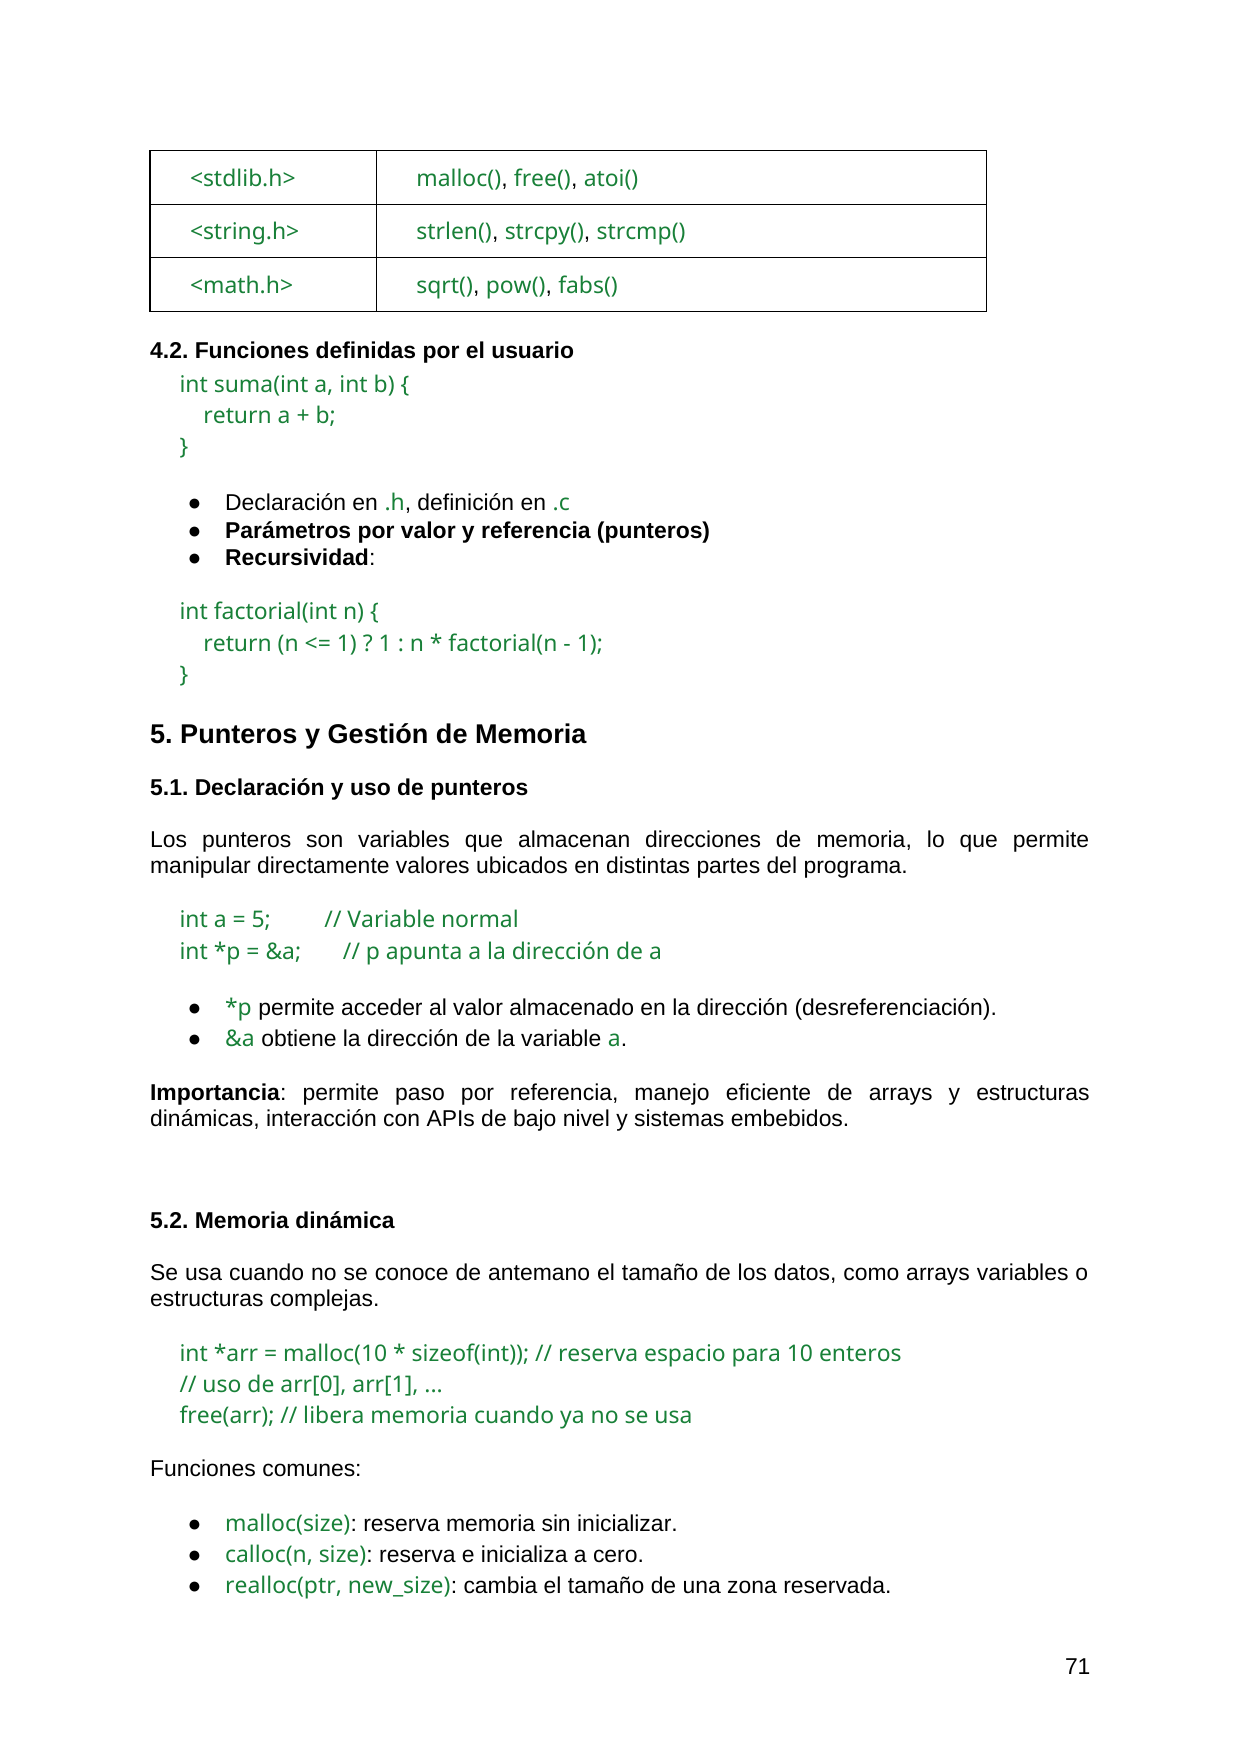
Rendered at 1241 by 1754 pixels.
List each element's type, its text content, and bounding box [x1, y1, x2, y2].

table_cell <math.h> [151, 258, 376, 311]
text } [179, 430, 1090, 461]
text int suma(int a, int b) { [179, 367, 1090, 399]
text return (n <= 1) ? 1 : n * factorial(n - 1); [179, 626, 1090, 658]
table_cell <stdlib.h> [151, 151, 376, 204]
list &a obtiene la dirección de la variable a. [187, 1022, 1090, 1053]
text int factorial(int n) { [179, 595, 1090, 626]
subtitle 5.2. Memoria dinámica [150, 1207, 1090, 1234]
table_cell malloc(), free(), atoi() [377, 151, 986, 204]
list *p permite acceder al valor almacenado en la dirección (desreferenciación). [187, 991, 1090, 1022]
list malloc(size): reserva memoria sin inicializar. [187, 1507, 1090, 1538]
text Funciones comunes: [150, 1455, 1090, 1482]
list Recursividad: [187, 544, 1090, 570]
list calloc(n, size): reserva e inicializa a cero. [187, 1538, 1090, 1569]
text int *arr = malloc(10 * sizeof(int)); // reserva espacio para 10 enteros [179, 1337, 1090, 1368]
table_cell <string.h> [151, 205, 376, 257]
subtitle 5. Punteros y Gestión de Memoria [150, 718, 1090, 749]
text Importancia: permite paso por referencia, manejo eficiente de arrays y estructuras dinámicas, interacción con APIs de bajo nivel y sistemas embebidos. [150, 1078, 1090, 1131]
text int *p = &a; // p apunta a la dirección de a [179, 935, 1090, 966]
list Declaración en .h, definición en .c [187, 486, 1090, 517]
subtitle 4.2. Funciones definidas por el usuario [150, 337, 1090, 363]
text free(arr); // libera memoria cuando ya no se usa [179, 1399, 1090, 1430]
table_cell sqrt(), pow(), fabs() [377, 258, 986, 311]
list Parámetros por valor y referencia (punteros) [187, 517, 1090, 544]
text } [179, 658, 1090, 689]
table_cell strlen(), strcpy(), strcmp() [377, 205, 986, 257]
text Los punteros son variables que almacenan direcciones de memoria, lo que permite manipular directamente valores ubicados en distintas partes del programa. [150, 826, 1090, 878]
text Se usa cuando no se conoce de antemano el tamaño de los datos, como arrays variables o estructuras complejas. [150, 1259, 1090, 1312]
text int a = 5; // Variable normal [179, 903, 1090, 935]
text return a + b; [179, 399, 1090, 430]
text // uso de arr[0], arr[1], ... [179, 1368, 1090, 1399]
list realloc(ptr, new_size): cambia el tamaño de una zona reservada. [187, 1569, 1090, 1600]
subtitle 5.1. Declaración y uso de punteros [150, 774, 1090, 801]
